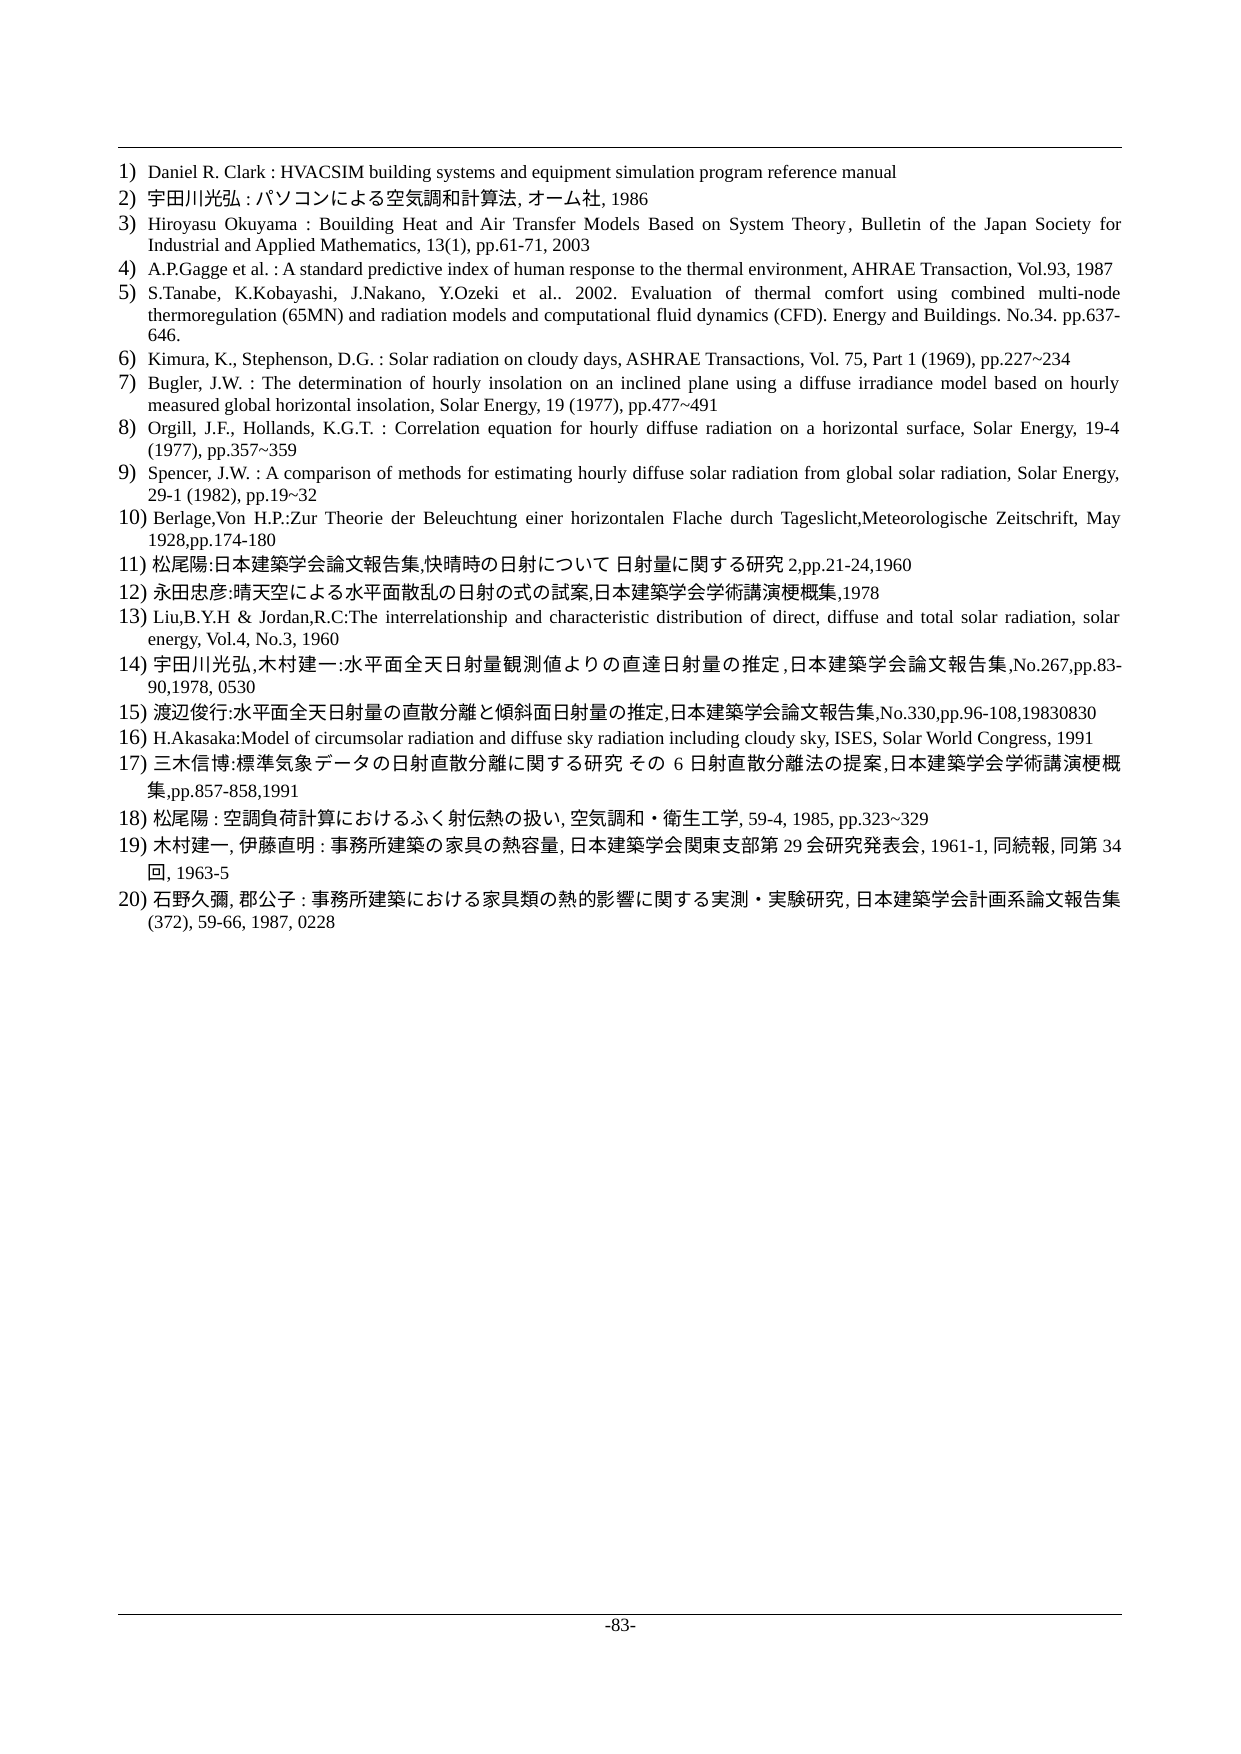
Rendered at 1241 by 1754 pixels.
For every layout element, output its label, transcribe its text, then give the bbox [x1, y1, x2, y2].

text A.P.Gagge et al. : A standard predictive index of human response to the thermal environment, AHRAE Transaction, Vol.93, 1987 [118, 256, 1122, 280]
text 松尾陽:日本建築学会論文報告集,快晴時の日射について 日射量に関する研究2,pp.21-24,1960 [118, 550, 1122, 577]
text S.Tanabe, K.Kobayashi, J.Nakano, Y.Ozeki et al.. 2002. Evaluation of thermal comfort using combined multi-node thermoregulation (65MN) and radiation models and computational fluid dynamics (CFD). Energy and Buildings. No.34. pp.637-646. [118, 280, 1122, 346]
text 三木信博:標準気象データの日射直散分離に関する研究 その6 日射直散分離法の提案,日本建築学会学術講演梗概集,pp.857-858,1991 [118, 749, 1122, 803]
text H.Akasaka:Model of circumsolar radiation and diffuse sky radiation including cloudy sky, ISES, Solar World Congress, 1991 [118, 724, 1122, 749]
text 宇田川光弘,木村建一:水平面全天日射量観測値よりの直達日射量の推定,日本建築学会論文報告集,No.267,pp.83-90,1978, 0530 [118, 649, 1122, 697]
text Liu,B.Y.H & Jordan,R.C:The interrelationship and characteristic distribution of direct, diffuse and total solar radiation, solar energy, Vol.4, No.3, 1960 [118, 604, 1122, 649]
text 松尾陽 : 空調負荷計算におけるふく射伝熱の扱い, 空気調和・衛生工学, 59-4, 1985, pp.323~329 [118, 803, 1122, 830]
text 石野久彌, 郡公子 : 事務所建築における家具類の熱的影響に関する実測・実験研究, 日本建築学会計画系論文報告集 (372), 59-66, 1987, 0228 [118, 885, 1122, 933]
text 永田忠彦:晴天空による水平面散乱の日射の式の試案,日本建築学会学術講演梗概集,1978 [118, 577, 1122, 604]
text 渡辺俊行:水平面全天日射量の直散分離と傾斜面日射量の推定,日本建築学会論文報告集,No.330,pp.96-108,19830830 [118, 697, 1122, 724]
text Hiroyasu Okuyama : Bouilding Heat and Air Transfer Models Based on System Theory, Bulletin of the Japan Society for Industrial and Applied Mathematics, 13(1), pp.61-71, 2003 [118, 211, 1122, 256]
text Daniel R. Clark : HVACSIM building systems and equipment simulation program reference manual [118, 159, 1122, 184]
text Orgill, J.F., Hollands, K.G.T. : Correlation equation for hourly diffuse radiation on a horizontal surface, Solar Energy, 19-4 (1977), pp.357~359 [118, 415, 1122, 460]
text Bugler, J.W. : The determination of hourly insolation on an inclined plane using a diffuse irradiance model based on hourly measured global horizontal insolation, Solar Energy, 19 (1977), pp.477~491 [118, 370, 1122, 415]
text Kimura, K., Stephenson, D.G. : Solar radiation on cloudy days, ASHRAE Transactions, Vol. 75, Part 1 (1969), pp.227~234 [118, 346, 1122, 370]
text Berlage,Von H.P.:Zur Theorie der Beleuchtung einer horizontalen Flache durch Tageslicht,Meteorologische Zeitschrift, May 1928,pp.174-180 [118, 505, 1122, 550]
text Spencer, J.W. : A comparison of methods for estimating hourly diffuse solar radiation from global solar radiation, Solar Energy, 29-1 (1982), pp.19~32 [118, 460, 1122, 505]
text 木村建一, 伊藤直明 : 事務所建築の家具の熱容量, 日本建築学会関東支部第29会研究発表会, 1961-1, 同続報, 同第34回, 1963-5 [118, 830, 1122, 885]
text 宇田川光弘 : パソコンによる空気調和計算法, オーム社, 1986 [118, 184, 1122, 211]
